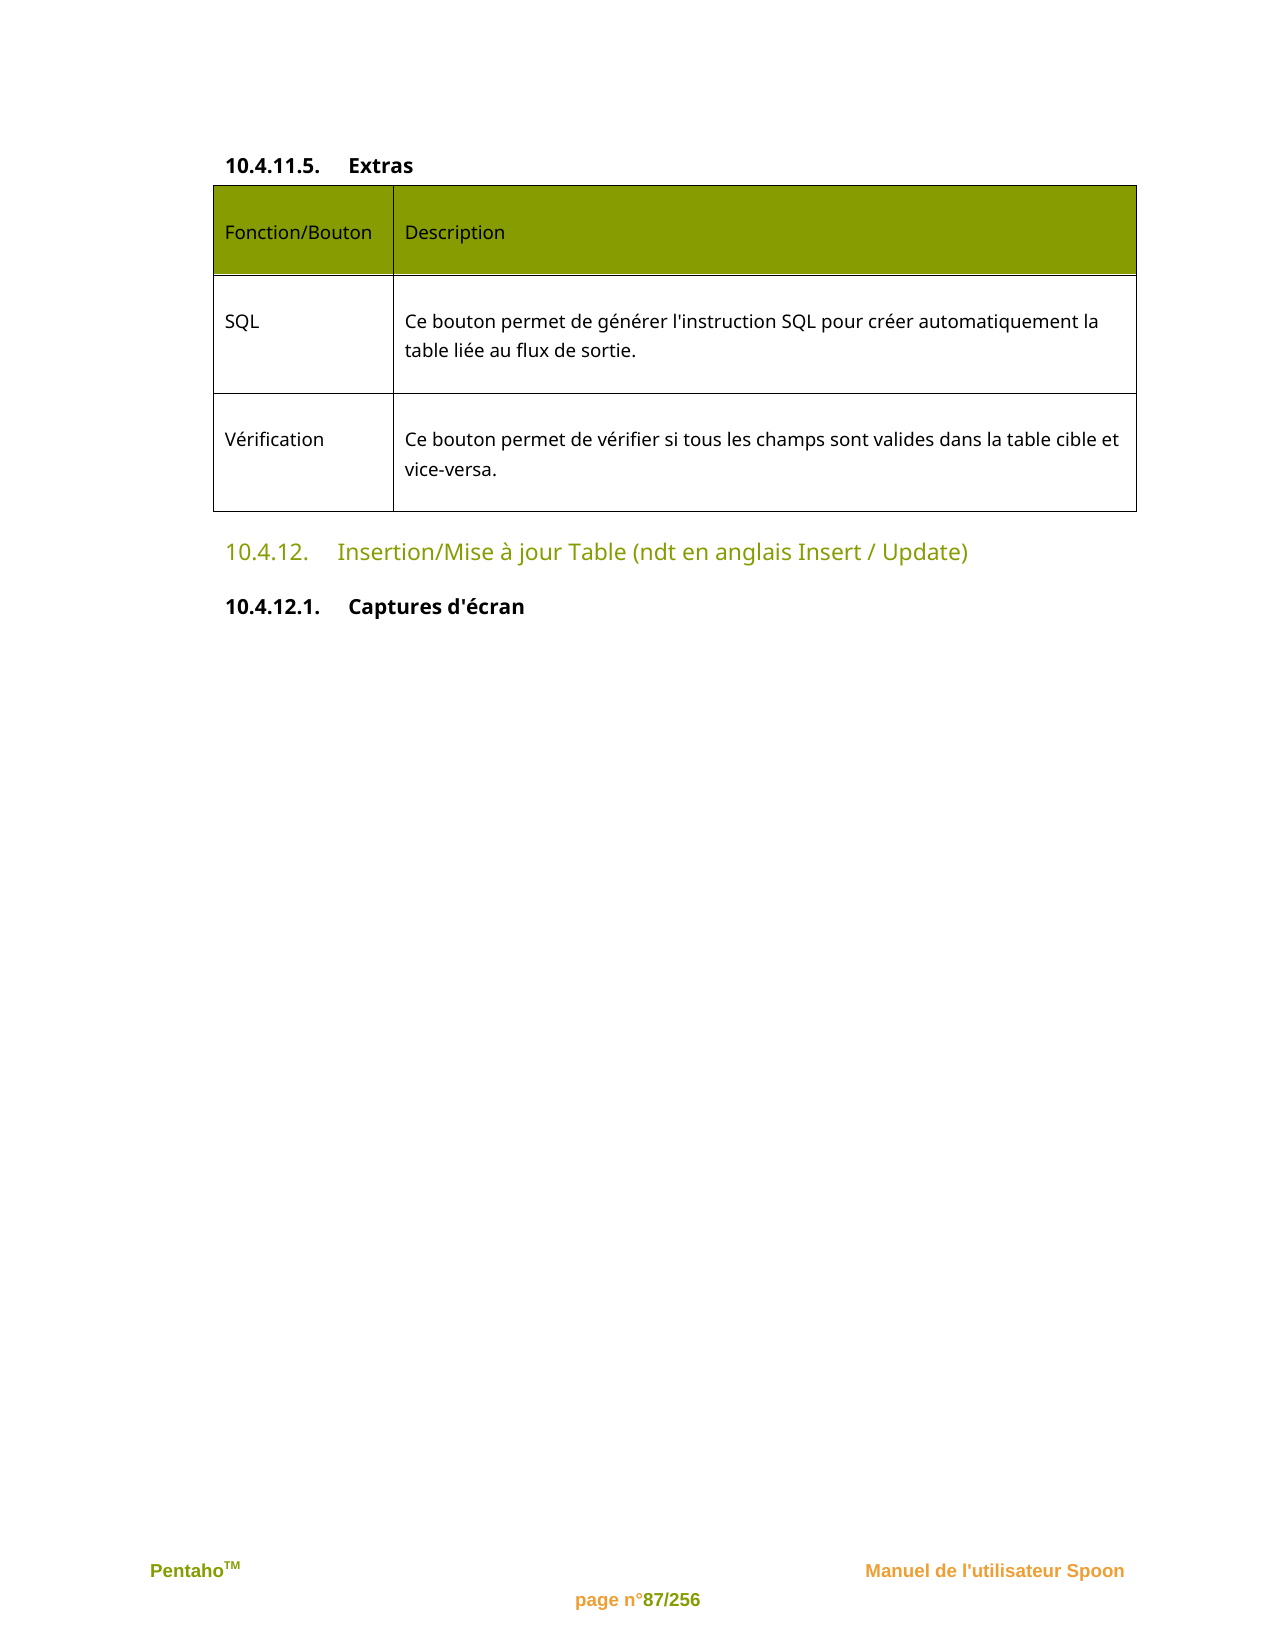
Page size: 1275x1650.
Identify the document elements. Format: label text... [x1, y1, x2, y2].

table_cell Vérification [214, 394, 393, 511]
subtitle Extras [225, 150, 1125, 179]
subtitle Captures d'écran [225, 591, 1125, 621]
table_header Description [394, 186, 1136, 274]
table_cell Ce bouton permet de vérifier si tous les champs sont valides dans la table cible et vice-versa. [394, 394, 1136, 511]
table_header Fonction/Bouton [214, 186, 393, 274]
table_cell Ce bouton permet de générer l'instruction SQL pour créer automatiquement la table liée au flux de sortie. [394, 276, 1136, 393]
table_cell SQL [214, 276, 393, 393]
subtitle Insertion/Mise à jour Table (ndt en anglais Insert / Update) [225, 537, 1125, 566]
